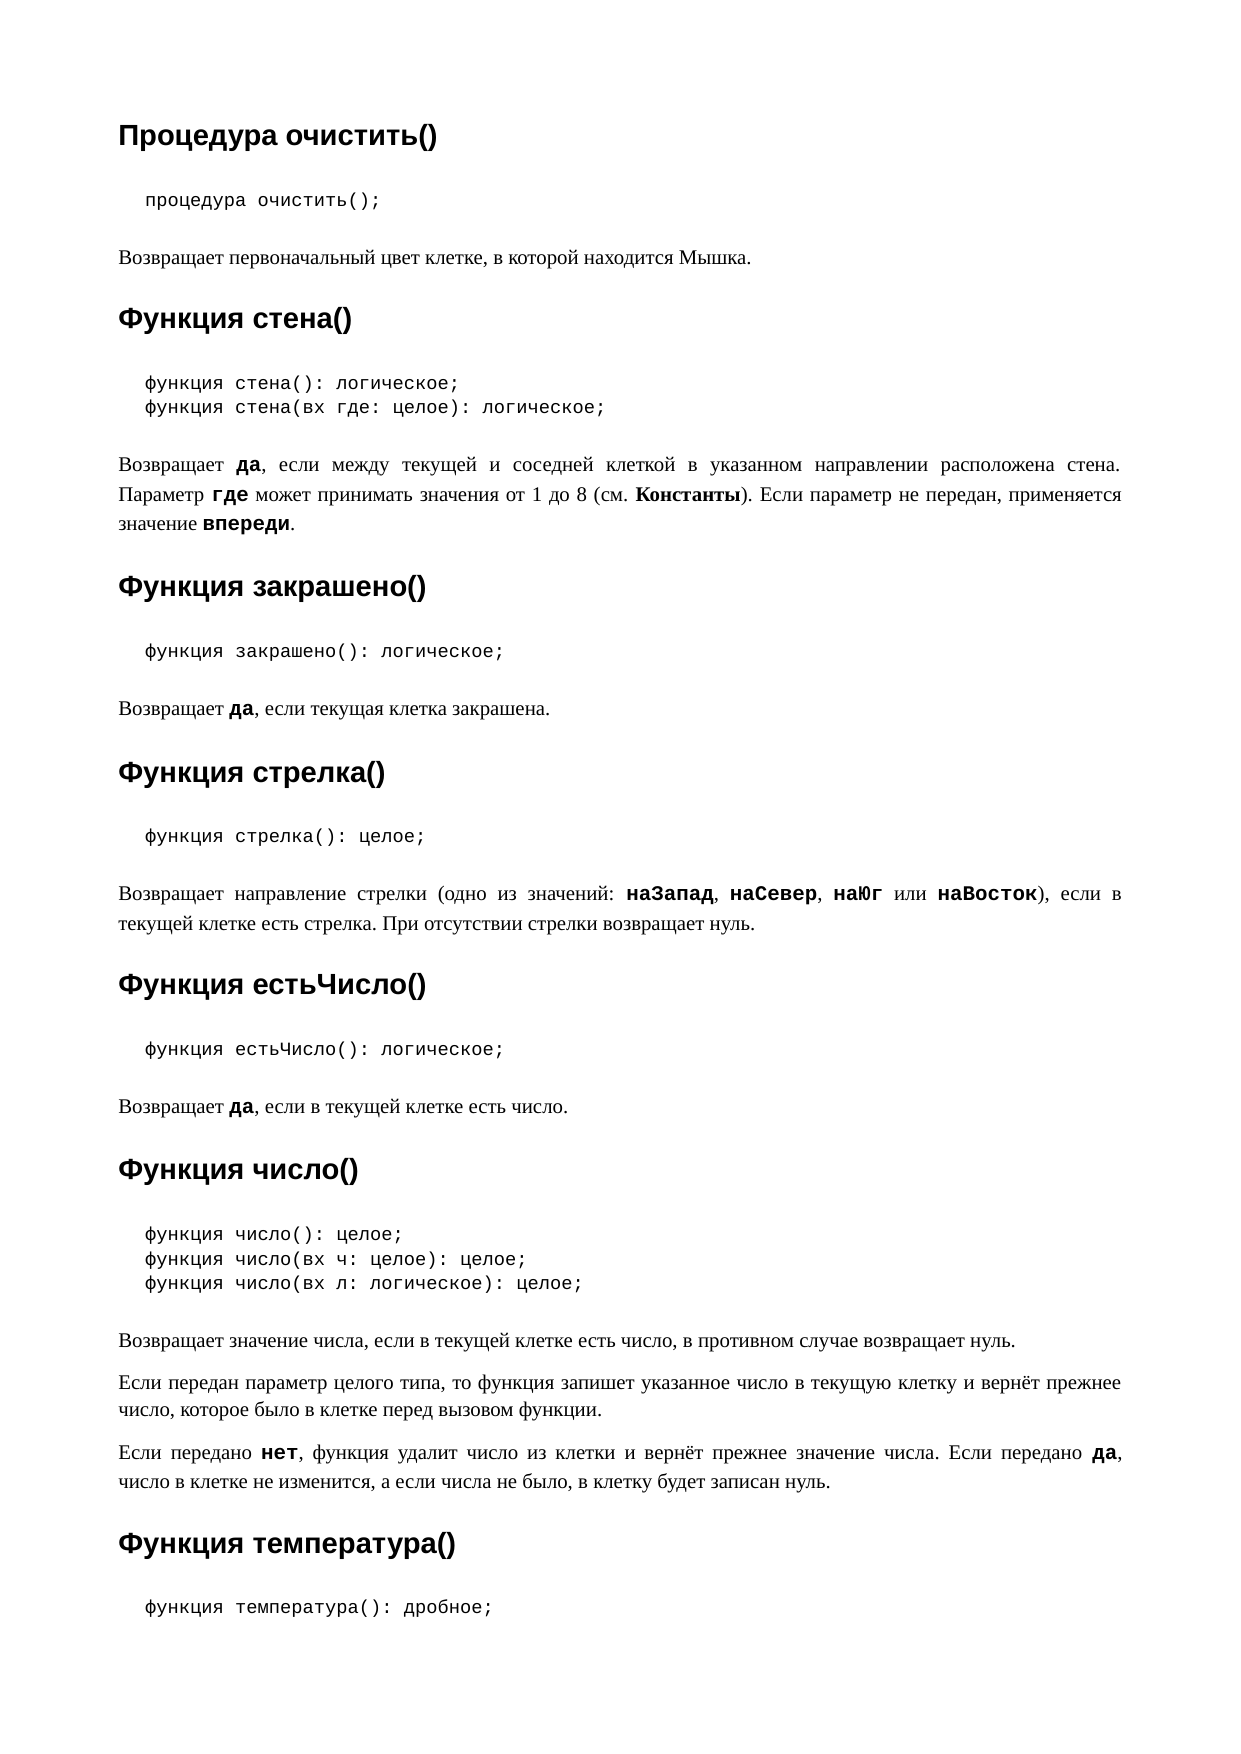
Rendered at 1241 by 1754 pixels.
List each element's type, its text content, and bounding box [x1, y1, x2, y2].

text функция число(): целое; функция число(вх ч: целое): целое; функция число(вх л: логическое): целое; [136, 1216, 1104, 1304]
text Возвращает да, если текущая клетка закрашена. [118, 696, 1122, 722]
text Возвращает да, если в текущей клетке есть число. [118, 1094, 1122, 1119]
text Возвращает направление стрелки (одно из значений: наЗапад, наСевер, наЮг или наВосток), если в текущей клетке есть стрелка. При отсутствии стрелки возвращает нуль. [118, 881, 1122, 934]
subtitle Процедура очистить() [118, 118, 1122, 152]
text функция стрелка(): целое; [136, 818, 1104, 857]
subtitle Функция закрашено() [118, 569, 1122, 603]
subtitle Функция температура() [118, 1526, 1122, 1559]
text Возвращает да, если между текущей и соседней клеткой в указанном направлении расположена стена. Параметр где может принимать значения от 1 до 8 (см. Константы). Если параметр не передан, применяется значение впереди. [118, 452, 1122, 536]
text Если передано нет, функция удалит число из клетки и вернёт прежнее значение числа. Если передано да, число в клетке не изменится, а если числа не было, в клетку будет записан нуль. [118, 1439, 1122, 1493]
text функция стена(): логическое; функция стена(вх где: целое): логическое; [136, 365, 1104, 428]
text процедура очистить(); [136, 182, 1104, 221]
subtitle Функция естьЧисло() [118, 967, 1122, 1001]
text Возвращает первоначальный цвет клетке, в которой находится Мышка. [118, 244, 1122, 269]
subtitle Функция число() [118, 1152, 1122, 1186]
subtitle Функция стена() [118, 301, 1122, 335]
text функция естьЧисло(): логическое; [136, 1031, 1104, 1070]
text Если передан параметр целого типа, то функция запишет указанное число в текущую клетку и вернёт прежнее число, которое было в клетке перед вызовом функции. [118, 1370, 1122, 1421]
subtitle Функция стрелка() [118, 755, 1122, 788]
text функция температура(): дробное; [136, 1589, 1104, 1628]
text Возвращает значение числа, если в текущей клетке есть число, в противном случае возвращает нуль. [118, 1328, 1122, 1352]
text функция закрашено(): логическое; [136, 633, 1104, 672]
